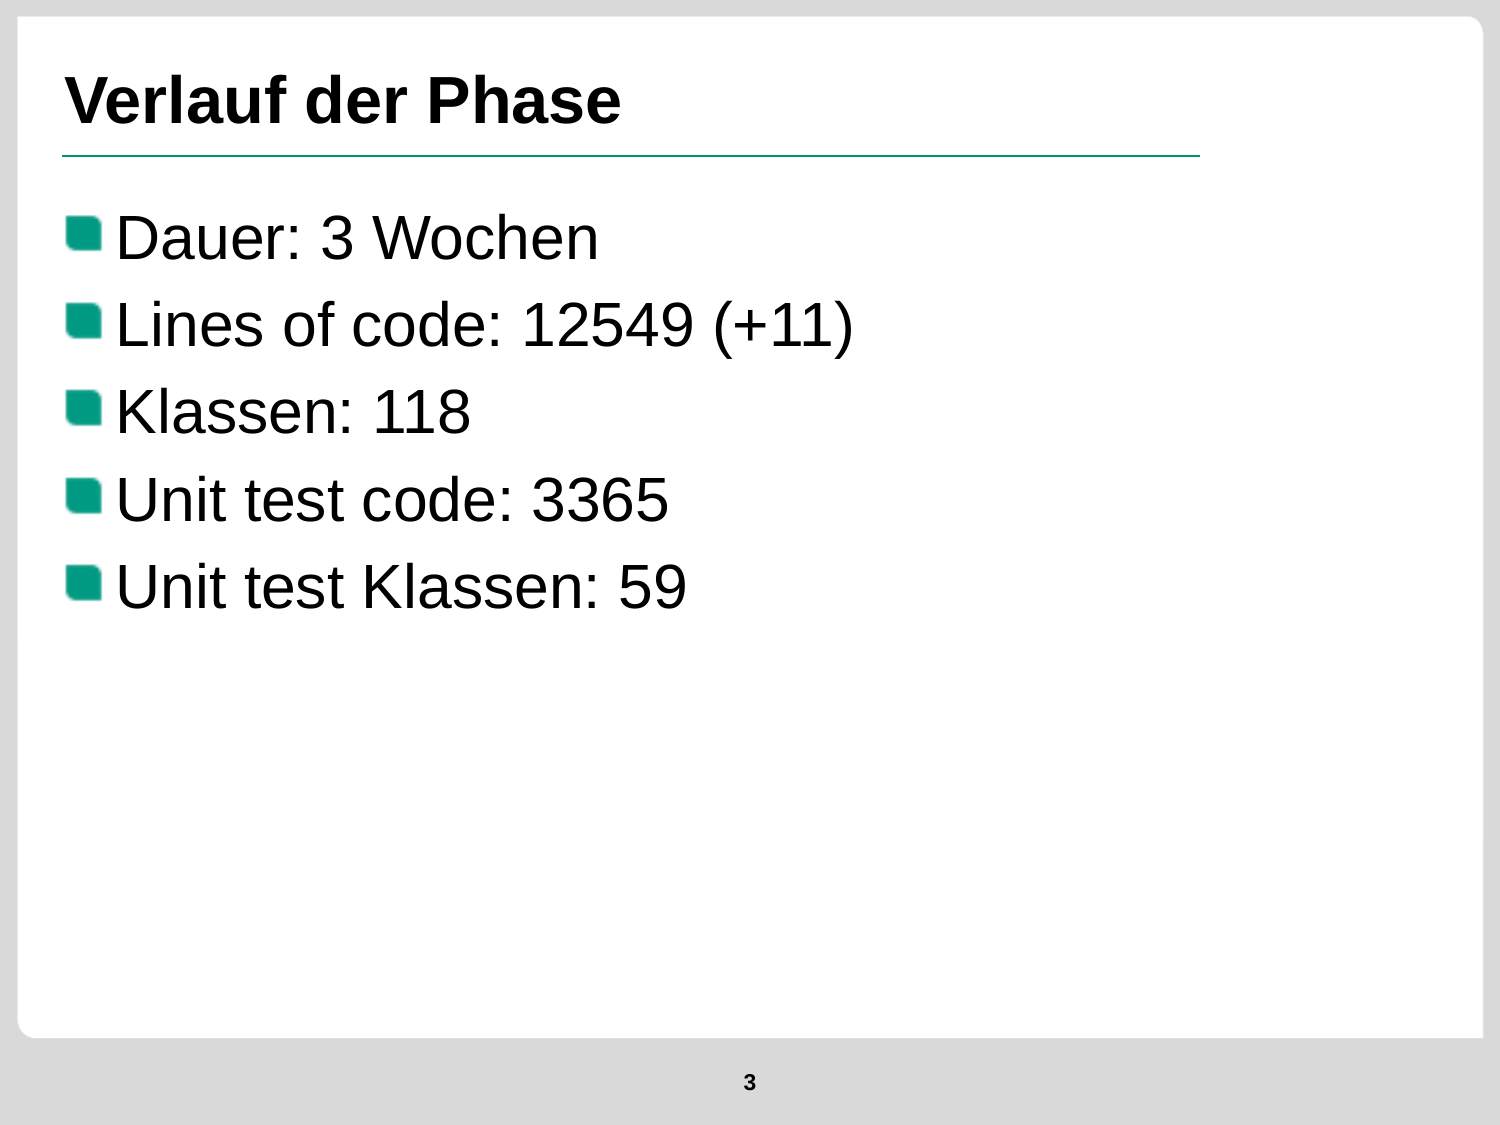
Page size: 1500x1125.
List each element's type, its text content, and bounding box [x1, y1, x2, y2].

picture [0, 0, 1500, 1125]
title Verlauf der Phase [64, 54, 1114, 147]
list Dauer: 3 Wochen Lines of code: 12549 (+11) Klassen: 118 Unit test code: 3365 Unit test Klassen: 59 [64, 196, 1471, 1000]
